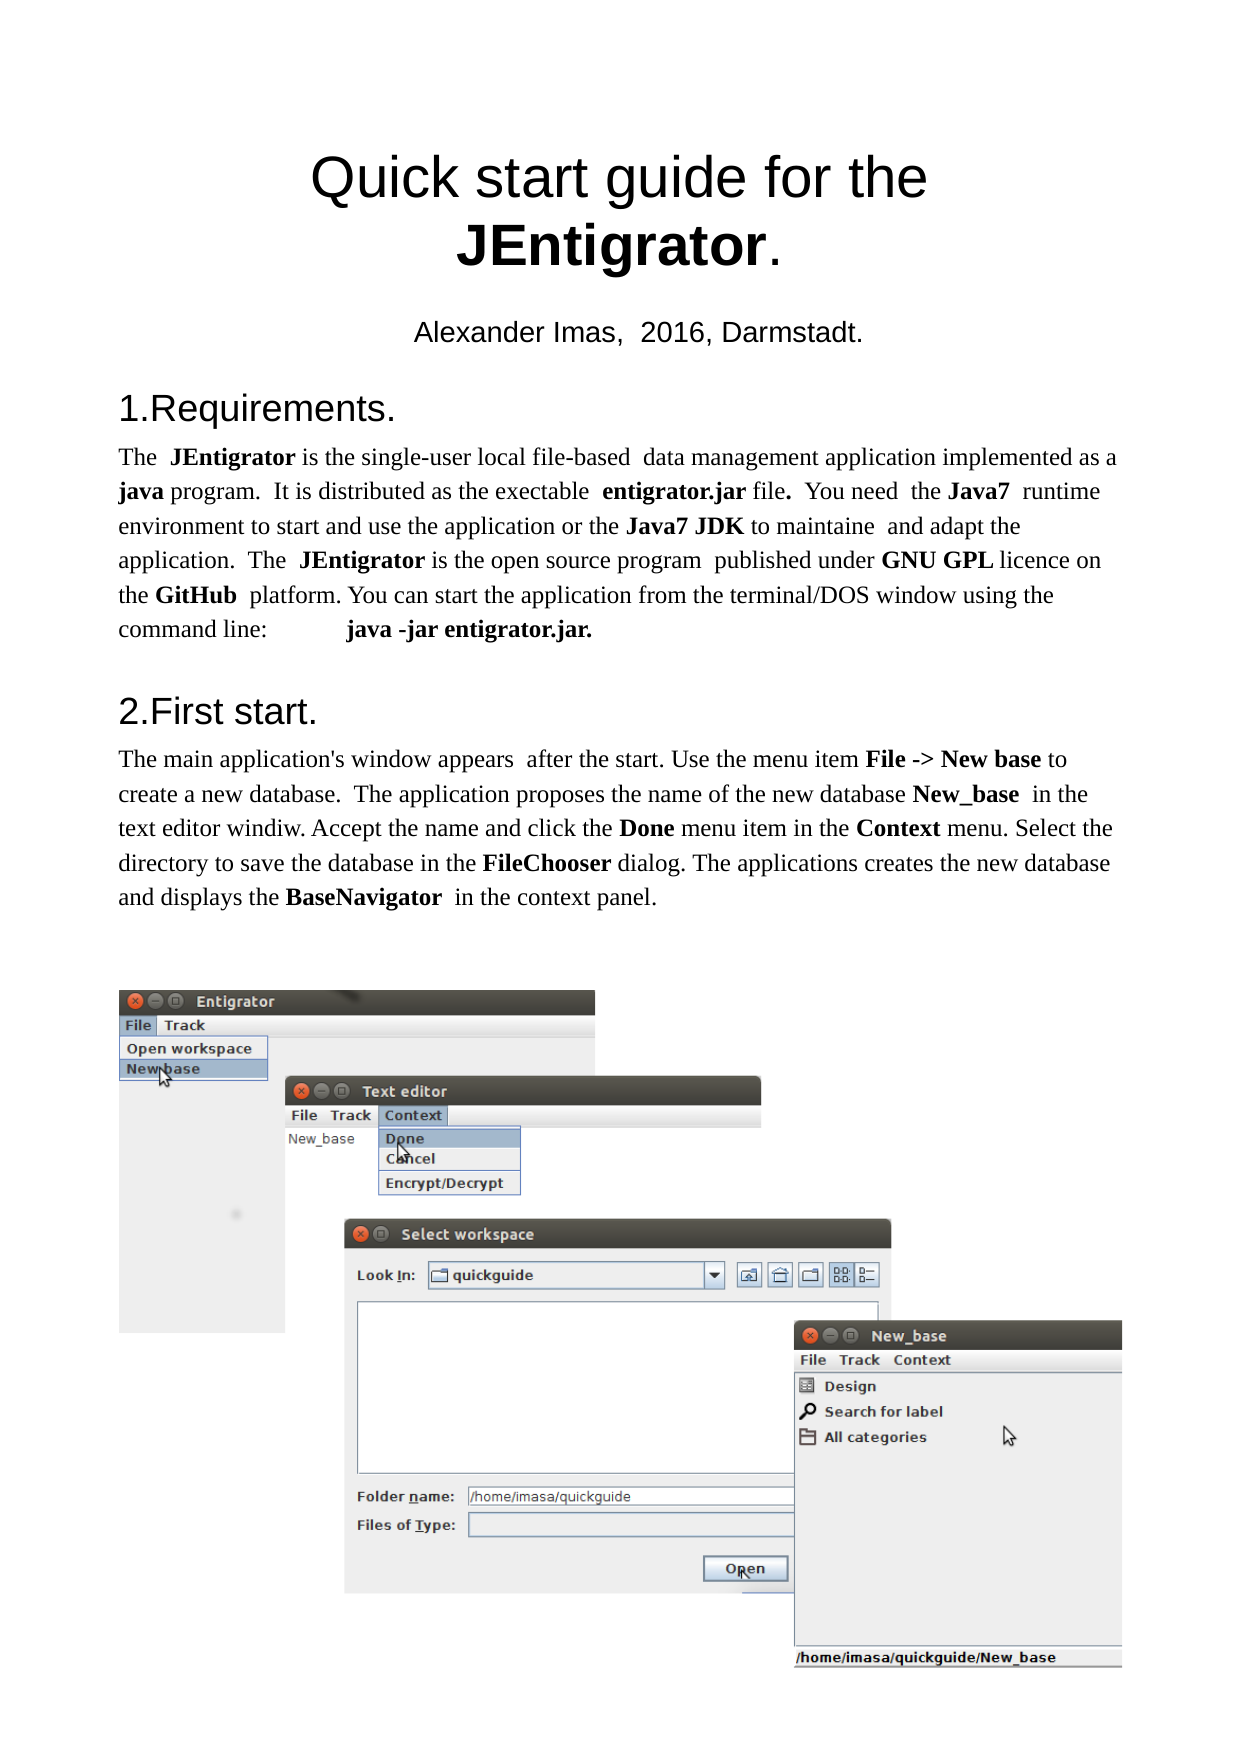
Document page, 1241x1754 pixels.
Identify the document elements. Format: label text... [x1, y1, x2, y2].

picture [118, 990, 1123, 1675]
subtitle 2.First start. [118, 688, 1122, 732]
text The JEntigrator is the single-user local file-based data management application implemented as a java program. It is distributed as the exectable entigrator.jar file. You need the Java7 runtime environment to start and use the application or the Java7 JDK to maintaine and adapt the application. The JEntigrator is the open source program published under GNU GPL licence on the GitHub platform. You can start the application from the terminal/DOS window using the command line: java -jar entigrator.jar. [118, 442, 1122, 643]
subtitle 1.Requirements. [118, 386, 1122, 429]
subtitle Alexander Imas, 2016, Darmstadt. [118, 315, 1122, 348]
title Quick start guide for the JEntigrator. [118, 143, 1122, 277]
text The main application's window appears after the start. Use the menu item File -> New base to create a new database. The application proposes the name of the new database New_base in the text editor windiw. Accept the name and click the Done menu item in the Context menu. Select the directory to save the database in the FileChooser dialog. The applications creates the new database and displays the BaseNavigator in the context panel. [118, 744, 1122, 911]
